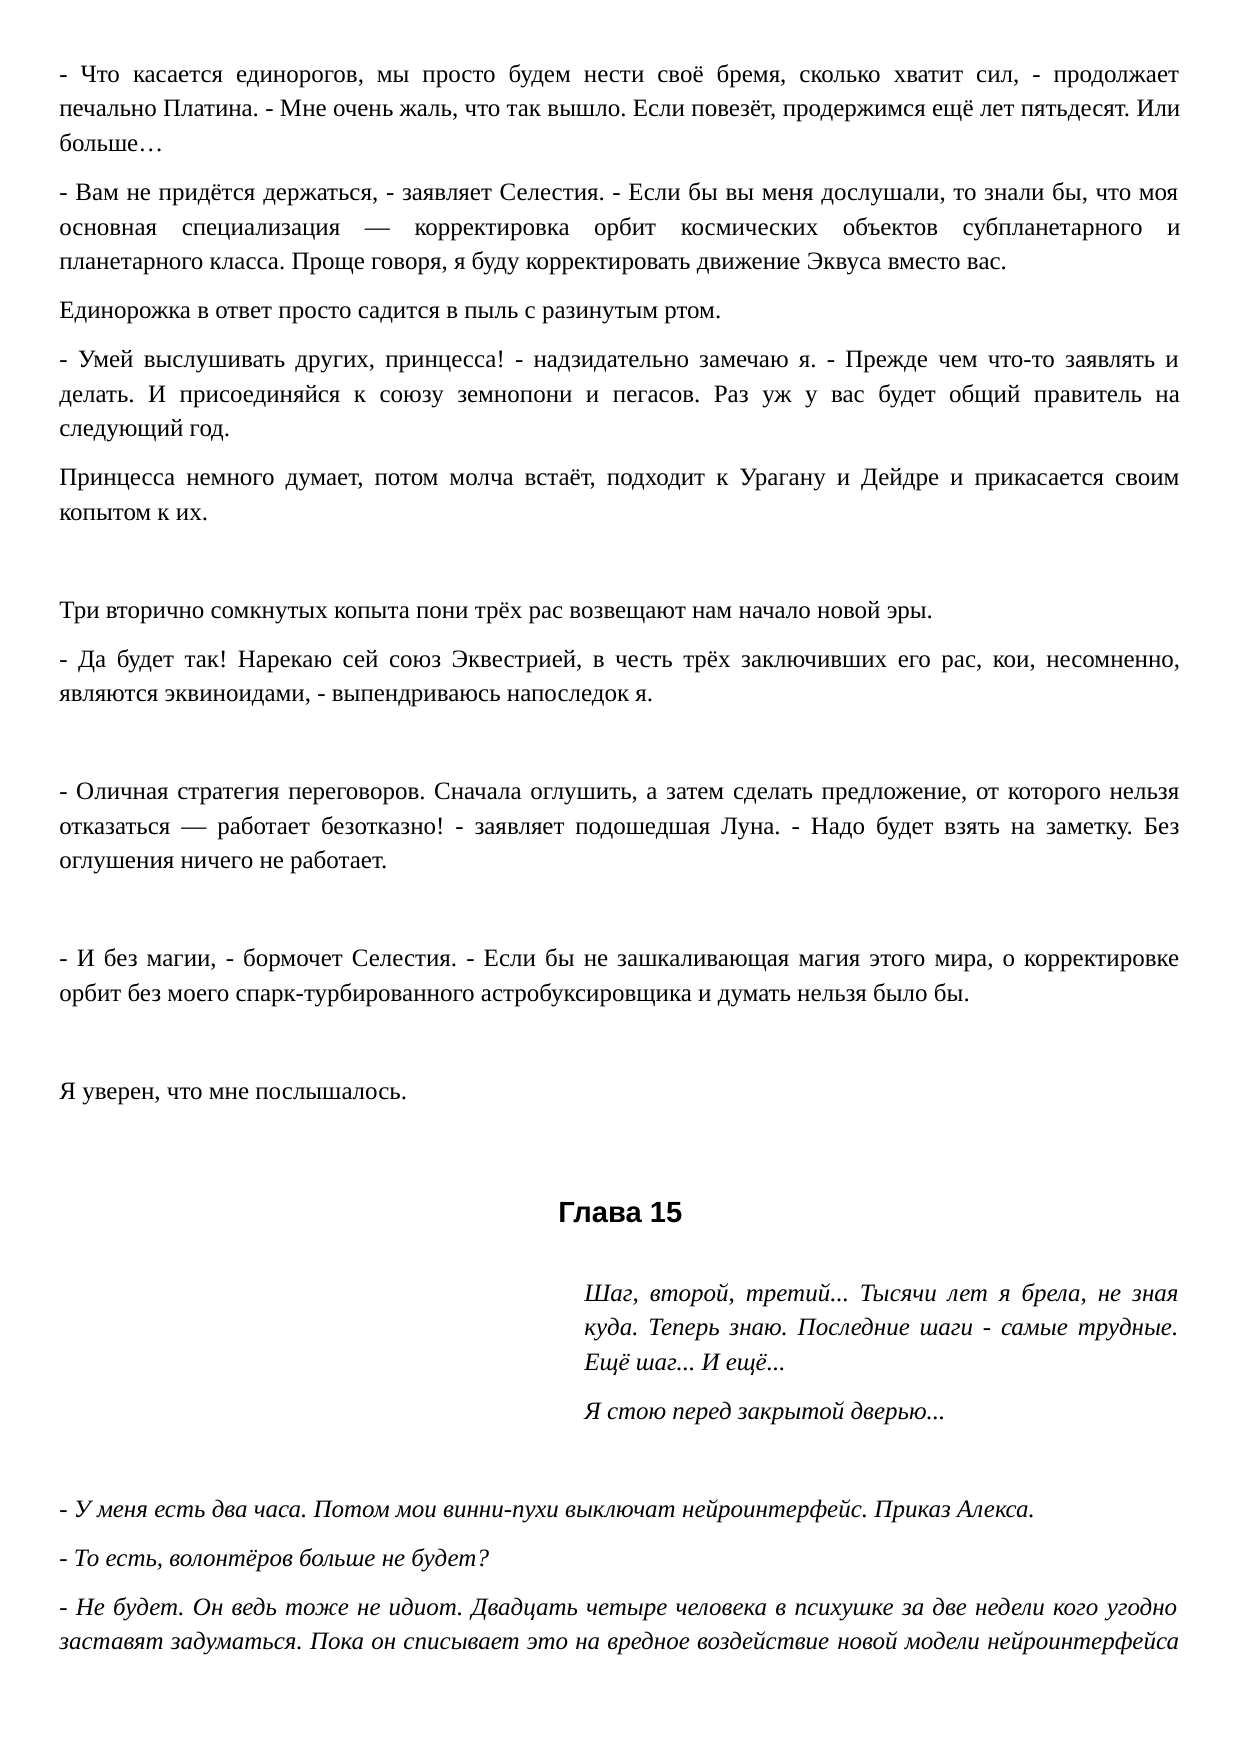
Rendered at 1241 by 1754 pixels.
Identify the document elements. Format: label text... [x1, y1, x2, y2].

text Я уверен, что мне послышалось. [59, 1076, 1181, 1105]
text - У меня есть два часа. Потом мои винни-пухи выключат нейроинтерфейс. Приказ Алекса. [59, 1494, 1181, 1523]
text - Оличная стратегия переговоров. Сначала оглушить, а затем сделать предложение, от которого нельзя отказаться — работает безотказно! - заявляет подошедшая Луна. - Надо будет взять на заметку. Без оглушения ничего не работает. [59, 776, 1181, 874]
text - Вам не придётся держаться, - заявляет Селестия. - Если бы вы меня дослушали, то знали бы, что моя основная специализация — корректировка орбит космических объектов субпланетарного и планетарного класса. Проще говоря, я буду корректировать движение Эквуса вместо вас. [59, 177, 1181, 275]
text - Что касается единорогов, мы просто будем нести своё бремя, сколько хватит сил, - продолжает печально Платина. - Мне очень жаль, что так вышло. Если повезёт, продержимся ещё лет пятьдесят. Или больше… [59, 59, 1181, 157]
text Шаг, второй, третий... Тысячи лет я брела, не зная куда. Теперь знаю. Последние шаги - самые трудные. Ещё шаг... И ещё... [584, 1278, 1181, 1375]
text Три вторично сомкнутых копыта пони трёх рас возвещают нам начало новой эры. [59, 595, 1181, 623]
text Принцесса немного думает, потом молча встаёт, подходит к Урагану и Дейдре и прикасается своим копытом к их. [59, 462, 1181, 525]
text - Не будет. Он ведь тоже не идиот. Двадцать четыре человека в психушке за две недели кого угодно заставят задуматься. Пока он списывает это на вредное воздействие новой модели нейроинтерфейса [59, 1592, 1181, 1655]
text - Умей выслушивать других, принцесса! - надзидательно замечаю я. - Прежде чем что-то заявлять и делать. И присоединяйся к союзу земнопони и пегасов. Раз уж у вас будет общий правитель на следующий год. [59, 344, 1181, 442]
text - Да будет так! Нарекаю сей союз Эквестрией, в честь трёх заключивших его рас, кои, несомненно, являются эквиноидами, - выпендриваюсь напоследок я. [59, 644, 1181, 707]
text Я стою перед закрытой дверью... [584, 1396, 1181, 1424]
text Единорожка в ответ просто садится в пыль с разинутым ртом. [59, 295, 1181, 324]
text - И без магии, - бормочет Селестия. - Если бы не зашкаливающая магия этого мира, о корректировке орбит без моего спарк-турбированного астробуксировщика и думать нельзя было бы. [59, 943, 1181, 1007]
text - То есть, волонтёров больше не будет? [59, 1543, 1181, 1572]
subtitle Глава 15 [59, 1195, 1181, 1229]
